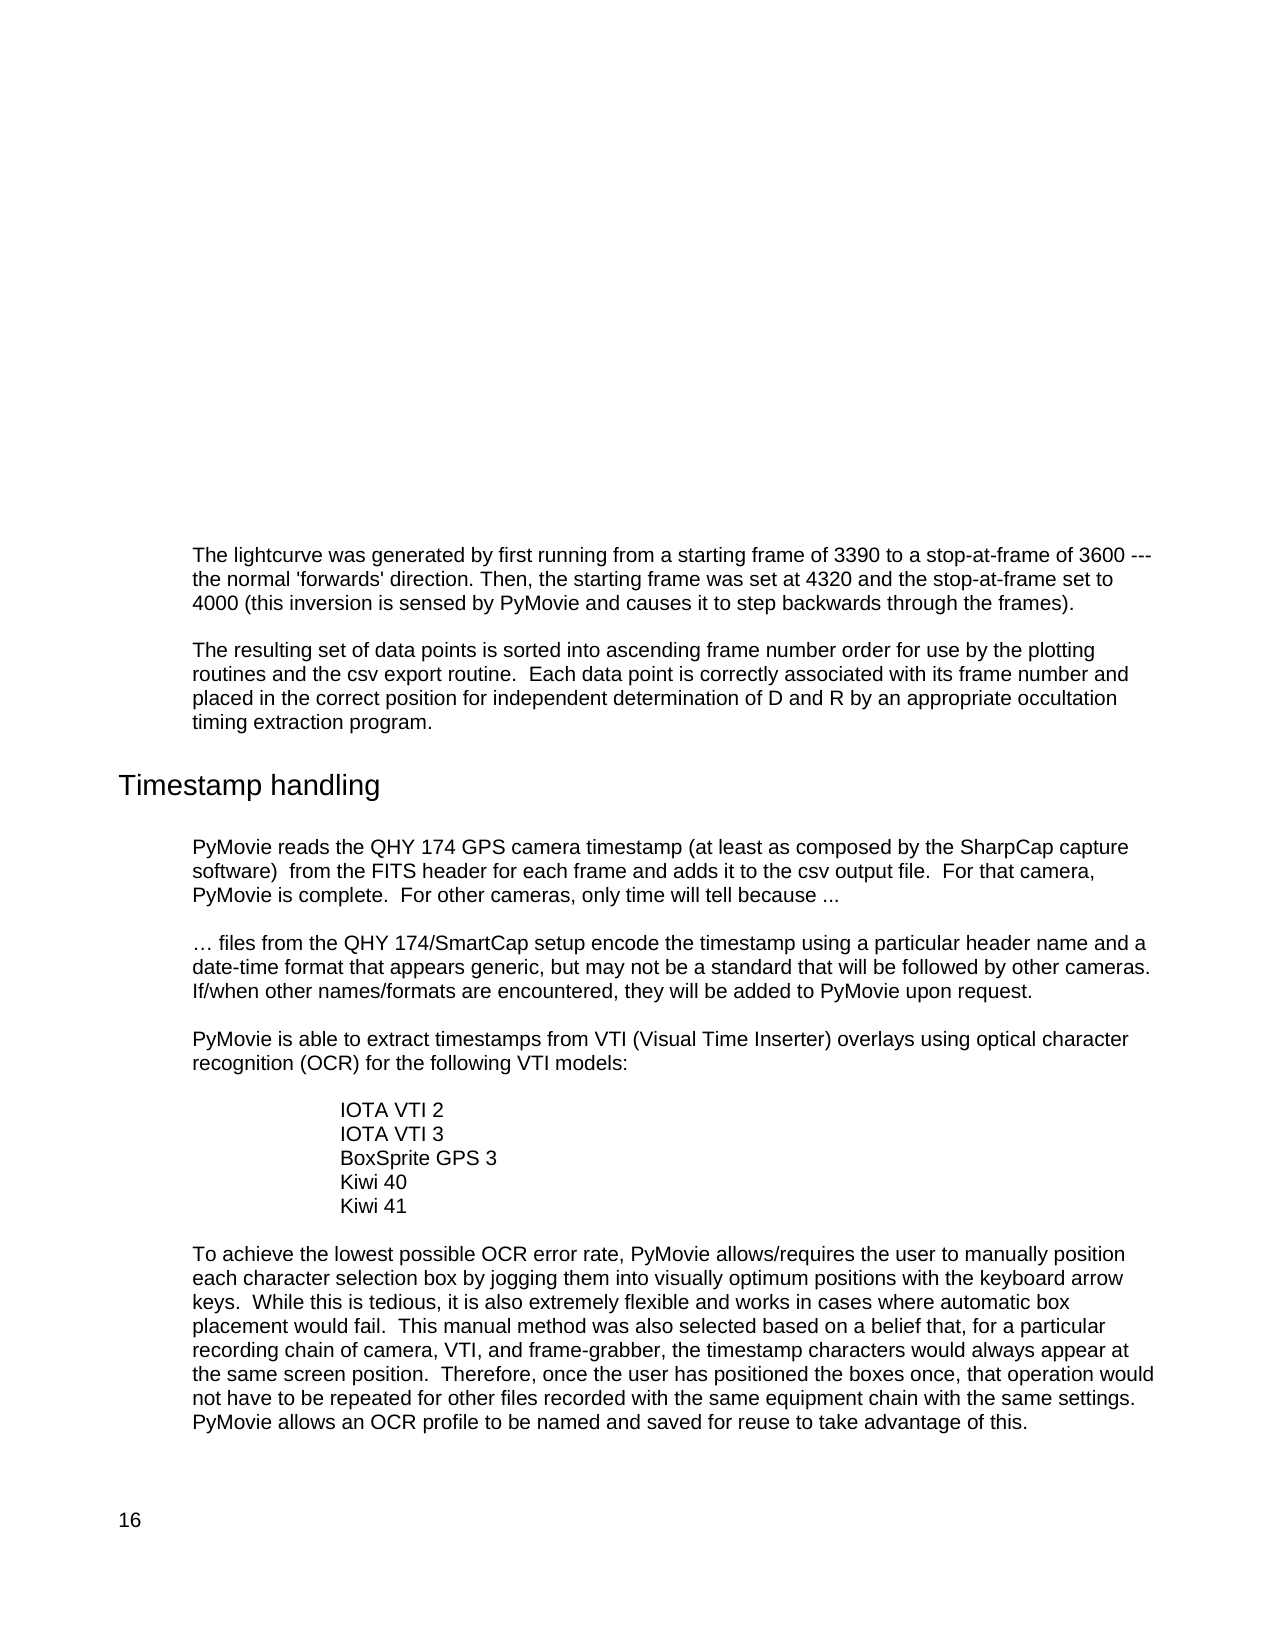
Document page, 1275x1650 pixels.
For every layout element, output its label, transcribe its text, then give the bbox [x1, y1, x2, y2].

text PyMovie reads the QHY 174 GPS camera timestamp (at least as composed by the SharpCap capture software) from the FITS header for each frame and adds it to the csv output file. For that camera, PyMovie is complete. For other cameras, only time will tell because ... [192, 835, 1157, 907]
text The resulting set of data points is sorted into ascending frame number order for use by the plotting routines and the csv export routine. Each data point is correctly associated with its frame number and placed in the correct position for independent determination of D and R by an appropriate occultation timing extraction program. [192, 638, 1157, 734]
text Timestamp handling [118, 768, 1157, 801]
text The lightcurve was generated by first running from a starting frame of 3390 to a stop-at-frame of 3600 --- the normal 'forwards' direction. Then, the starting frame was set at 4320 and the stop-at-frame set to 4000 (this inversion is sensed by PyMovie and causes it to step backwards through the frames). [192, 542, 1157, 614]
text … files from the QHY 174/SmartCap setup encode the timestamp using a particular header name and a date-time format that appears generic, but may not be a standard that will be followed by other cameras. If/when other names/formats are encountered, they will be added to PyMovie upon request. [192, 931, 1157, 1002]
text Kiwi 41 [340, 1194, 1157, 1218]
text To achieve the lowest possible OCR error rate, PyMovie allows/requires the user to manually position each character selection box by jogging them into visually optimum positions with the keyboard arrow keys. While this is tedious, it is also extremely flexible and works in cases where automatic box placement would fail. This manual method was also selected based on a belief that, for a particular recording chain of camera, VTI, and frame-grabber, the timestamp characters would always appear at the same screen position. Therefore, once the user has positioned the boxes once, that operation would not have to be repeated for other files recorded with the same equipment chain with the same settings. PyMovie allows an OCR profile to be named and saved for reuse to take advantage of this. [192, 1242, 1157, 1434]
text IOTA VTI 2 [340, 1098, 1157, 1122]
text IOTA VTI 3 [340, 1122, 1157, 1146]
text BoxSprite GPS 3 [340, 1146, 1157, 1170]
text PyMovie is able to extract timestamps from VTI (Visual Time Inserter) overlays using optical character recognition (OCR) for the following VTI models: [192, 1026, 1157, 1074]
text Kiwi 40 [340, 1170, 1157, 1194]
